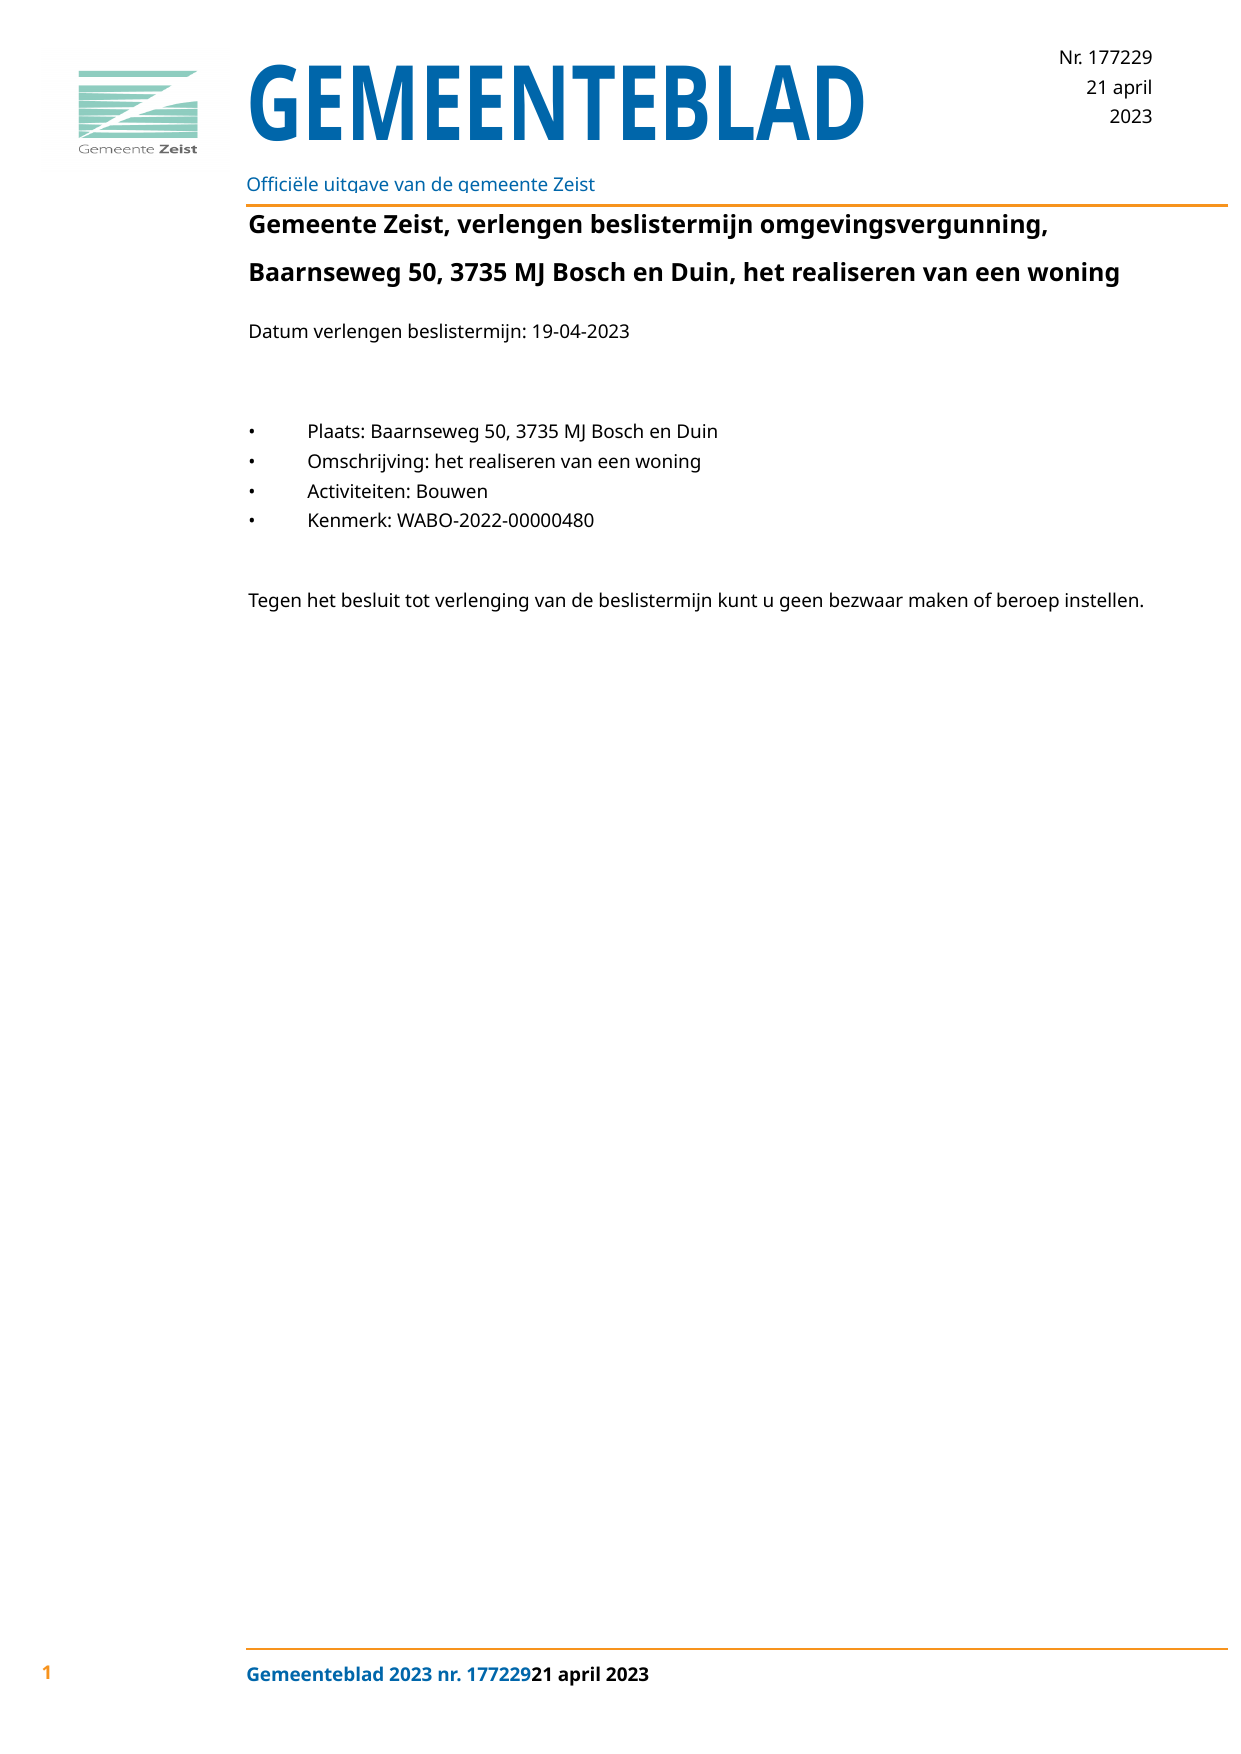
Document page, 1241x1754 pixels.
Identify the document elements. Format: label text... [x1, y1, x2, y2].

list Omschrijving: het realiseren van een woning [248, 448, 1152, 474]
text Tegen het besluit tot verlenging van de beslistermijn kunt u geen bezwaar maken of beroep instellen. [248, 587, 1152, 613]
text Datum verlengen beslistermijn: 19-04-2023 [248, 318, 1152, 344]
list Kenmerk: WABO-2022-00000480 [248, 507, 1152, 533]
picture [41, 47, 231, 172]
list Plaats: Baarnseweg 50, 3735 MJ Bosch en Duin [248, 419, 1152, 444]
list Activiteiten: Bouwen [248, 478, 1152, 504]
text Gemeente Zeist, verlengen beslistermijn omgevingsvergunning, Baarnseweg 50, 3735 MJ Bosch en Duin, het realiseren van een woning [248, 207, 1152, 288]
